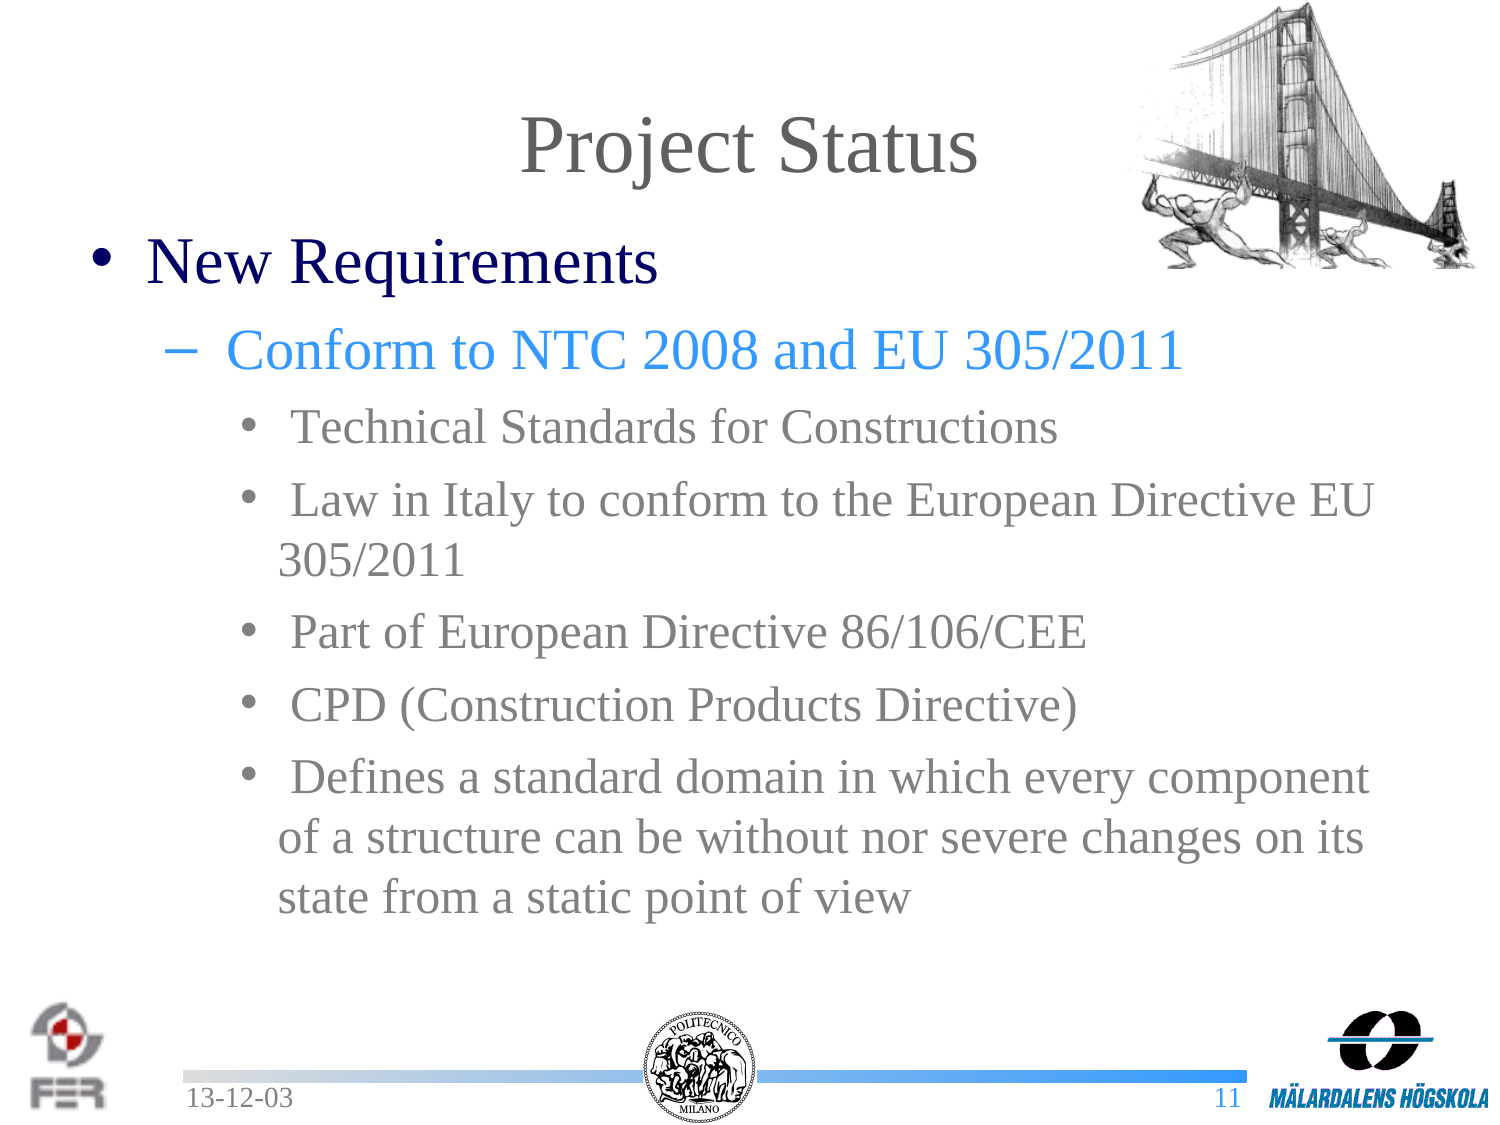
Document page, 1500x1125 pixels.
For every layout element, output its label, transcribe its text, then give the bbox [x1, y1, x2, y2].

title Project Status [75, 45, 1122, 209]
picture [29, 987, 107, 1125]
picture [1454, 1091, 1459, 1108]
list New Requirements Conform to NTC 2008 and EU 305/2011 Technical Standards for Constructions Law in Italy to conform to the European Directive EU 305/2011 Part of European Directive 86/106/CEE CPD (Construction Products Directive) Defines a standard domain in which every component of a structure can be without nor severe changes on its state from a static point of view [75, 209, 1426, 952]
text_box 13-12-03 [171, 1070, 396, 1114]
picture [643, 1011, 757, 1123]
picture [1269, 1011, 1488, 1108]
picture [1435, 1096, 1441, 1104]
text_box [1186, 1070, 1258, 1114]
picture [1122, 0, 1477, 269]
picture [1368, 1093, 1374, 1104]
